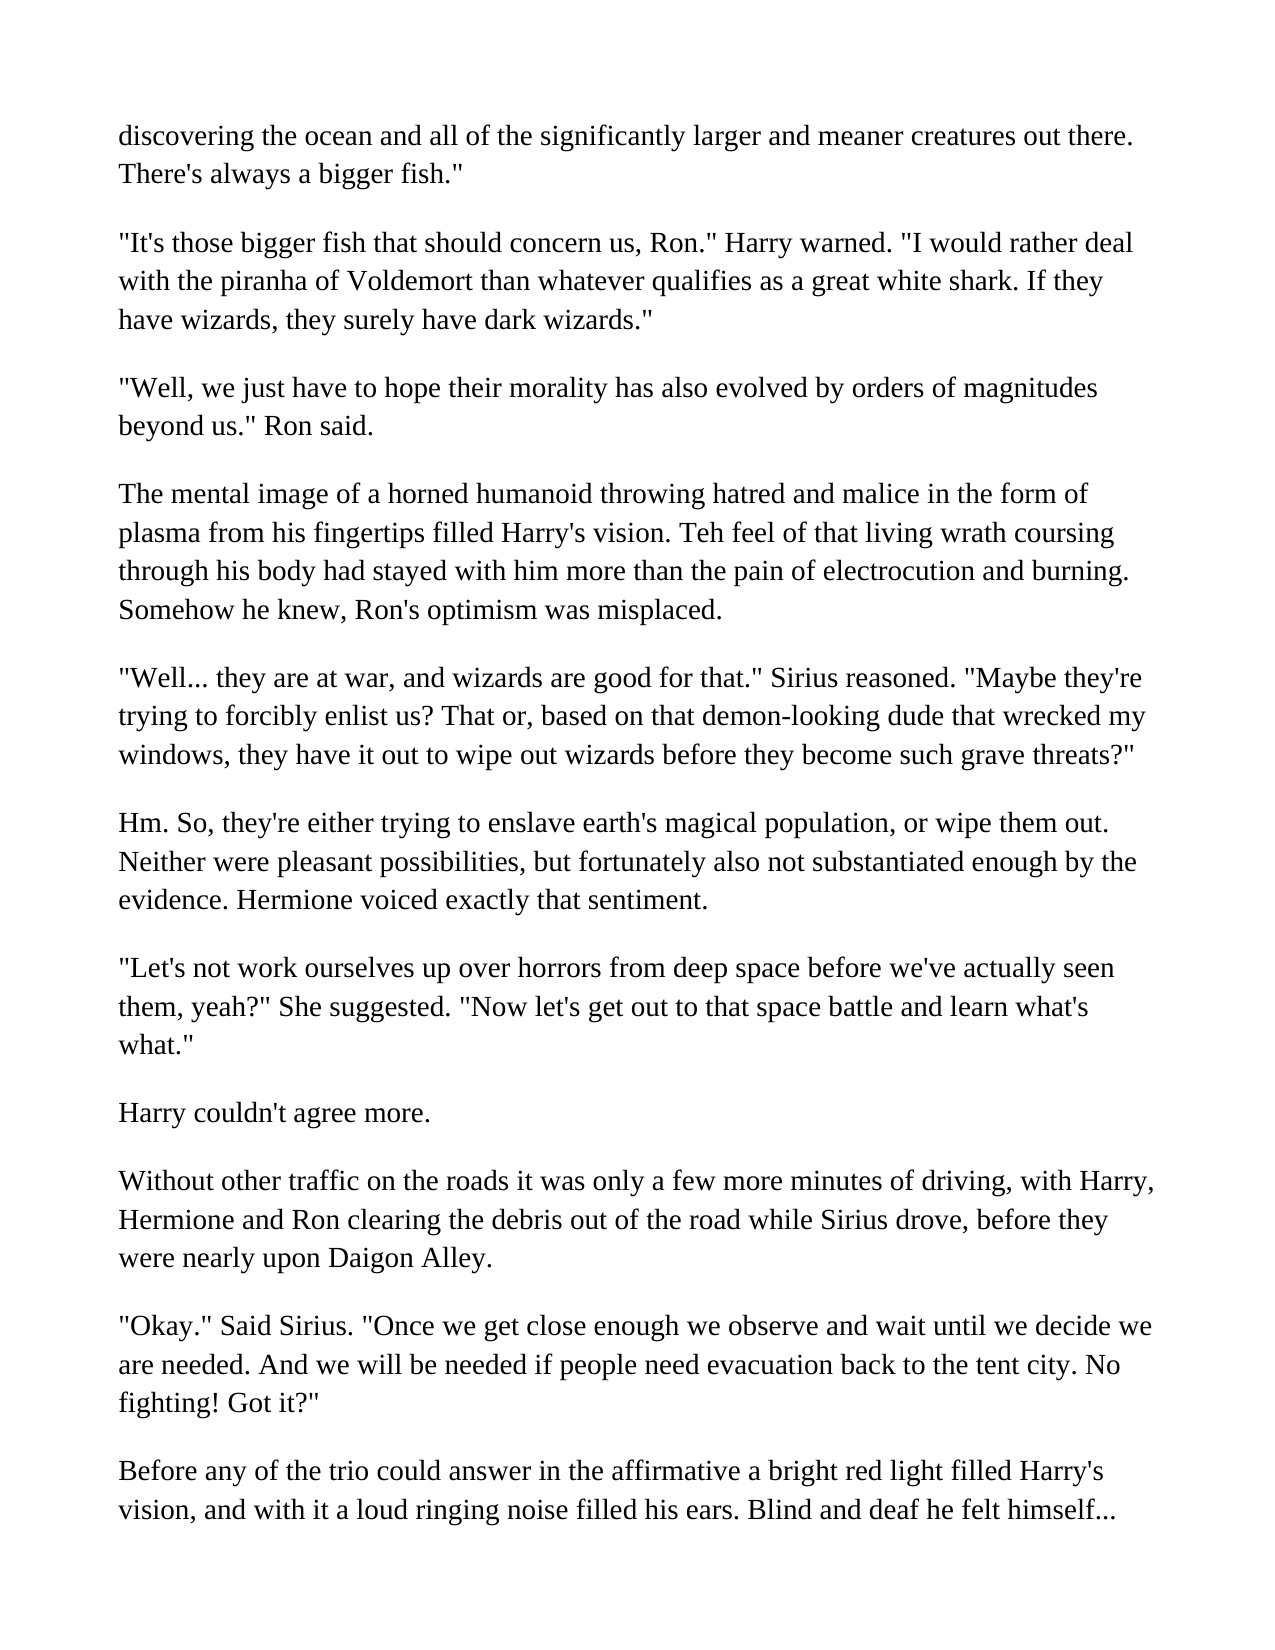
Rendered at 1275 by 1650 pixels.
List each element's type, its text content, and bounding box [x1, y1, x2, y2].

text "Okay." Said Sirius. "Once we get close enough we observe and wait until we decide we are needed. And we will be needed if people need evacuation back to the tent city. No fighting! Got it?" [118, 1308, 1157, 1419]
text Harry couldn't agree more. [118, 1095, 1157, 1129]
text "Well, we just have to hope their morality has also evolved by orders of magnitudes beyond us." Ron said. [118, 370, 1157, 442]
text Hm. So, they're either trying to enslave earth's magical population, or wipe them out. Neither were pleasant possibilities, but fortunately also not substantiated enough by the evidence. Hermione voiced exactly that sentiment. [118, 805, 1157, 916]
text The mental image of a horned humanoid throwing hatred and malice in the form of plasma from his fingertips filled Harry's vision. Teh feel of that living wrath coursing through his body had stayed with him more than the pain of electrocution and burning. Somehow he knew, Ron's optimism was misplaced. [118, 476, 1157, 626]
text "It's those bigger fish that should concern us, Ron." Harry warned. "I would rather deal with the piranha of Voldemort than whatever qualifies as a great white shark. If they have wizards, they surely have dark wizards." [118, 225, 1157, 335]
text Before any of the trio could answer in the affirmative a bright red light filled Harry's vision, and with it a loud ringing noise filled his ears. Blind and deaf he felt himself... [118, 1453, 1157, 1526]
text "Well... they are at war, and wizards are good for that." Sirius reasoned. "Maybe they're trying to forcibly enlist us? That or, based on that demon-looking dude that wrecked my windows, they have it out to wipe out wizards before they become such grave threats?" [118, 660, 1157, 771]
text "Let's not work ourselves up over horrors from deep space before we've actually seen them, yeah?" She suggested. "Now let's get out to that space battle and learn what's what." [118, 950, 1157, 1061]
text Without other traffic on the roads it was only a few more minutes of driving, with Harry, Hermione and Ron clearing the debris out of the road while Sirius drove, before they were nearly upon Daigon Alley. [118, 1163, 1157, 1274]
text discovering the ocean and all of the significantly larger and meaner creatures out there. There's always a bigger fish." [118, 118, 1157, 190]
